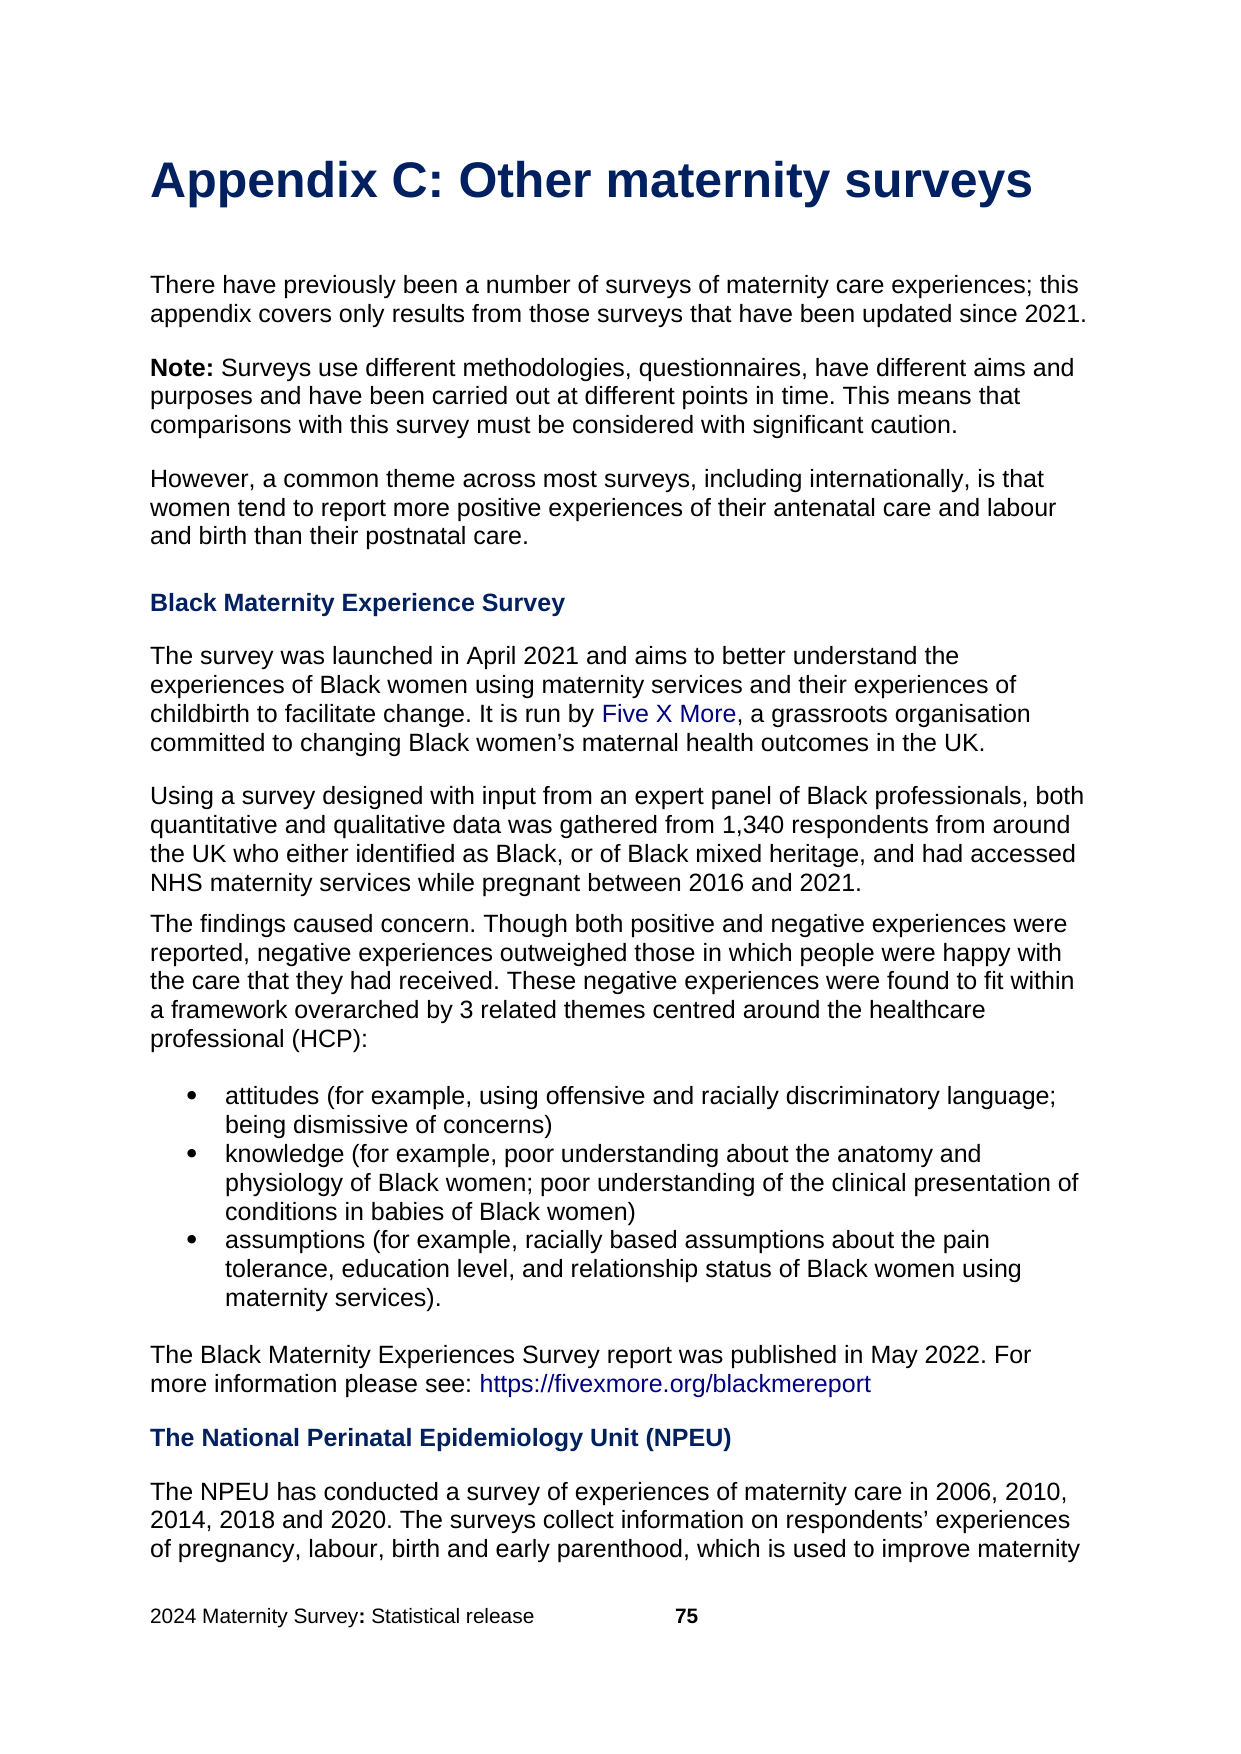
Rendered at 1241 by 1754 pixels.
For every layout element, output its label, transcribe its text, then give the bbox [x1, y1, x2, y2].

text The Black Maternity Experiences Survey report was published in May 2022. For more information please see: https://fivexmore.org/blackmereport [150, 1340, 1090, 1398]
text Using a survey designed with input from an expert panel of Black professionals, both quantitative and qualitative data was gathered from 1,340 respondents from around the UK who either identified as Black, or of Black mixed heritage, and had accessed NHS maternity services while pregnant between 2016 and 2021. [150, 781, 1090, 896]
list knowledge (for example, poor understanding about the anatomy and physiology of Black women; poor understanding of the clinical presentation of conditions in babies of Black women) [187, 1139, 1090, 1225]
text The survey was launched in April 2021 and aims to better understand the experiences of Black women using maternity services and their experiences of childbirth to facilitate change. It is run by Five X More, a grassroots organisation committed to changing Black women’s maternal health outcomes in the UK. [150, 641, 1090, 756]
subtitle Appendix C: Other maternity surveys [150, 150, 1090, 207]
subtitle Black Maternity Experience Survey [150, 587, 1090, 616]
text There have previously been a number of surveys of maternity care experiences; this appendix covers only results from those surveys that have been updated since 2021. [150, 270, 1090, 327]
text Note: Surveys use different methodologies, questionnaires, have different aims and purposes and have been carried out at different points in time. This means that comparisons with this survey must be considered with significant caution. [150, 352, 1090, 439]
text The NPEU has conducted a survey of experiences of maternity care in 2006, 2010, 2014, 2018 and 2020. The surveys collect information on respondents’ experiences of pregnancy, labour, birth and early parenthood, which is used to improve maternity [150, 1477, 1090, 1563]
list attitudes (for example, using offensive and racially discriminatory language; being dismissive of concerns) [187, 1081, 1090, 1139]
text The findings caused concern. Though both positive and negative experiences were reported, negative experiences outweighed those in which people were happy with the care that they had received. These negative experiences were found to fit within a framework overarched by 3 related themes centred around the healthcare professional (HCP): [150, 909, 1090, 1052]
subtitle The National Perinatal Epidemiology Unit (NPEU) [150, 1423, 1090, 1452]
text However, a common theme across most surveys, including internationally, is that women tend to report more positive experiences of their antenatal care and labour and birth than their postnatal care. [150, 464, 1090, 550]
list assumptions (for example, racially based assumptions about the pain tolerance, education level, and relationship status of Black women using maternity services). [187, 1225, 1090, 1312]
